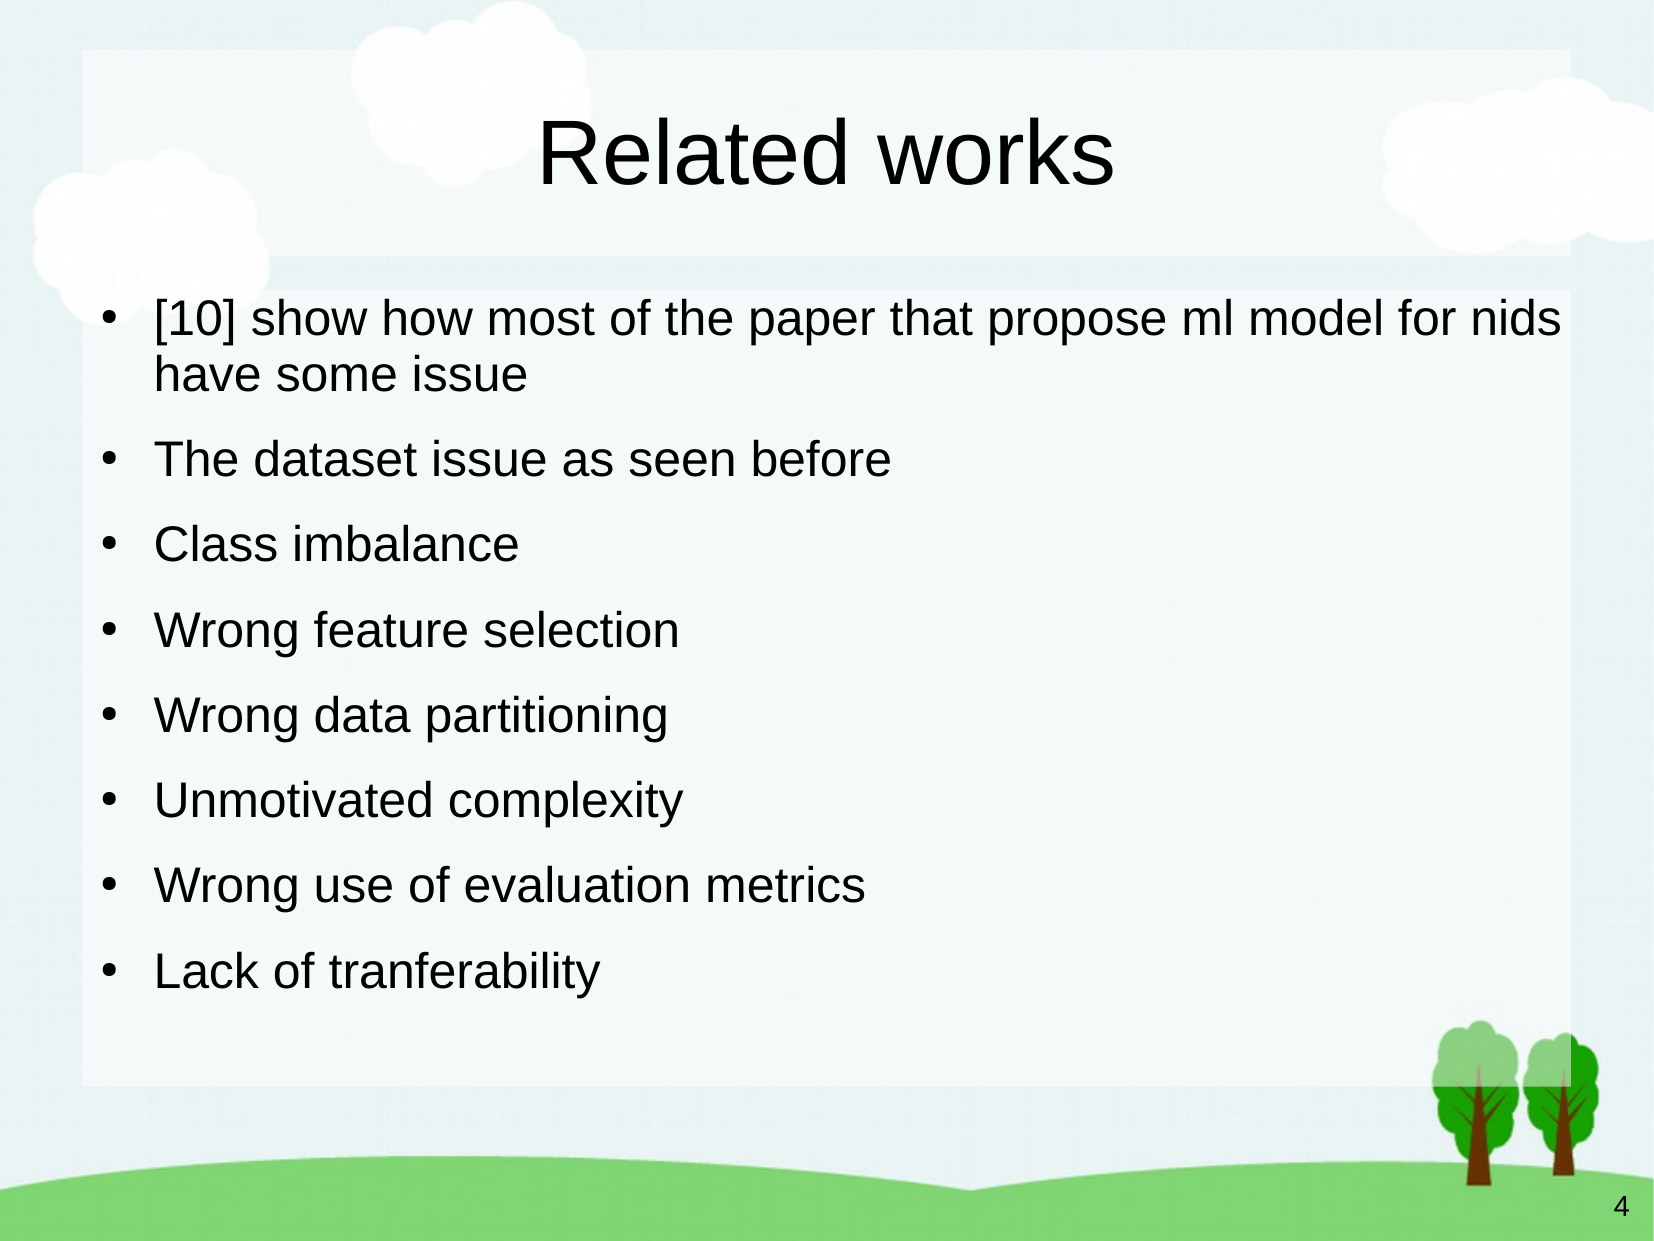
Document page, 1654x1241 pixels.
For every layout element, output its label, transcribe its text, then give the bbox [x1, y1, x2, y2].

title Related works [82, 49, 1571, 257]
picture [0, 0, 1654, 1241]
list [10] show how most of the paper that propose ml model for nids have some issue The dataset issue as seen before Class imbalance Wrong feature selection Wrong data partitioning Unmotivated complexity Wrong use of evaluation metrics Lack of tranferability [82, 290, 1571, 1087]
